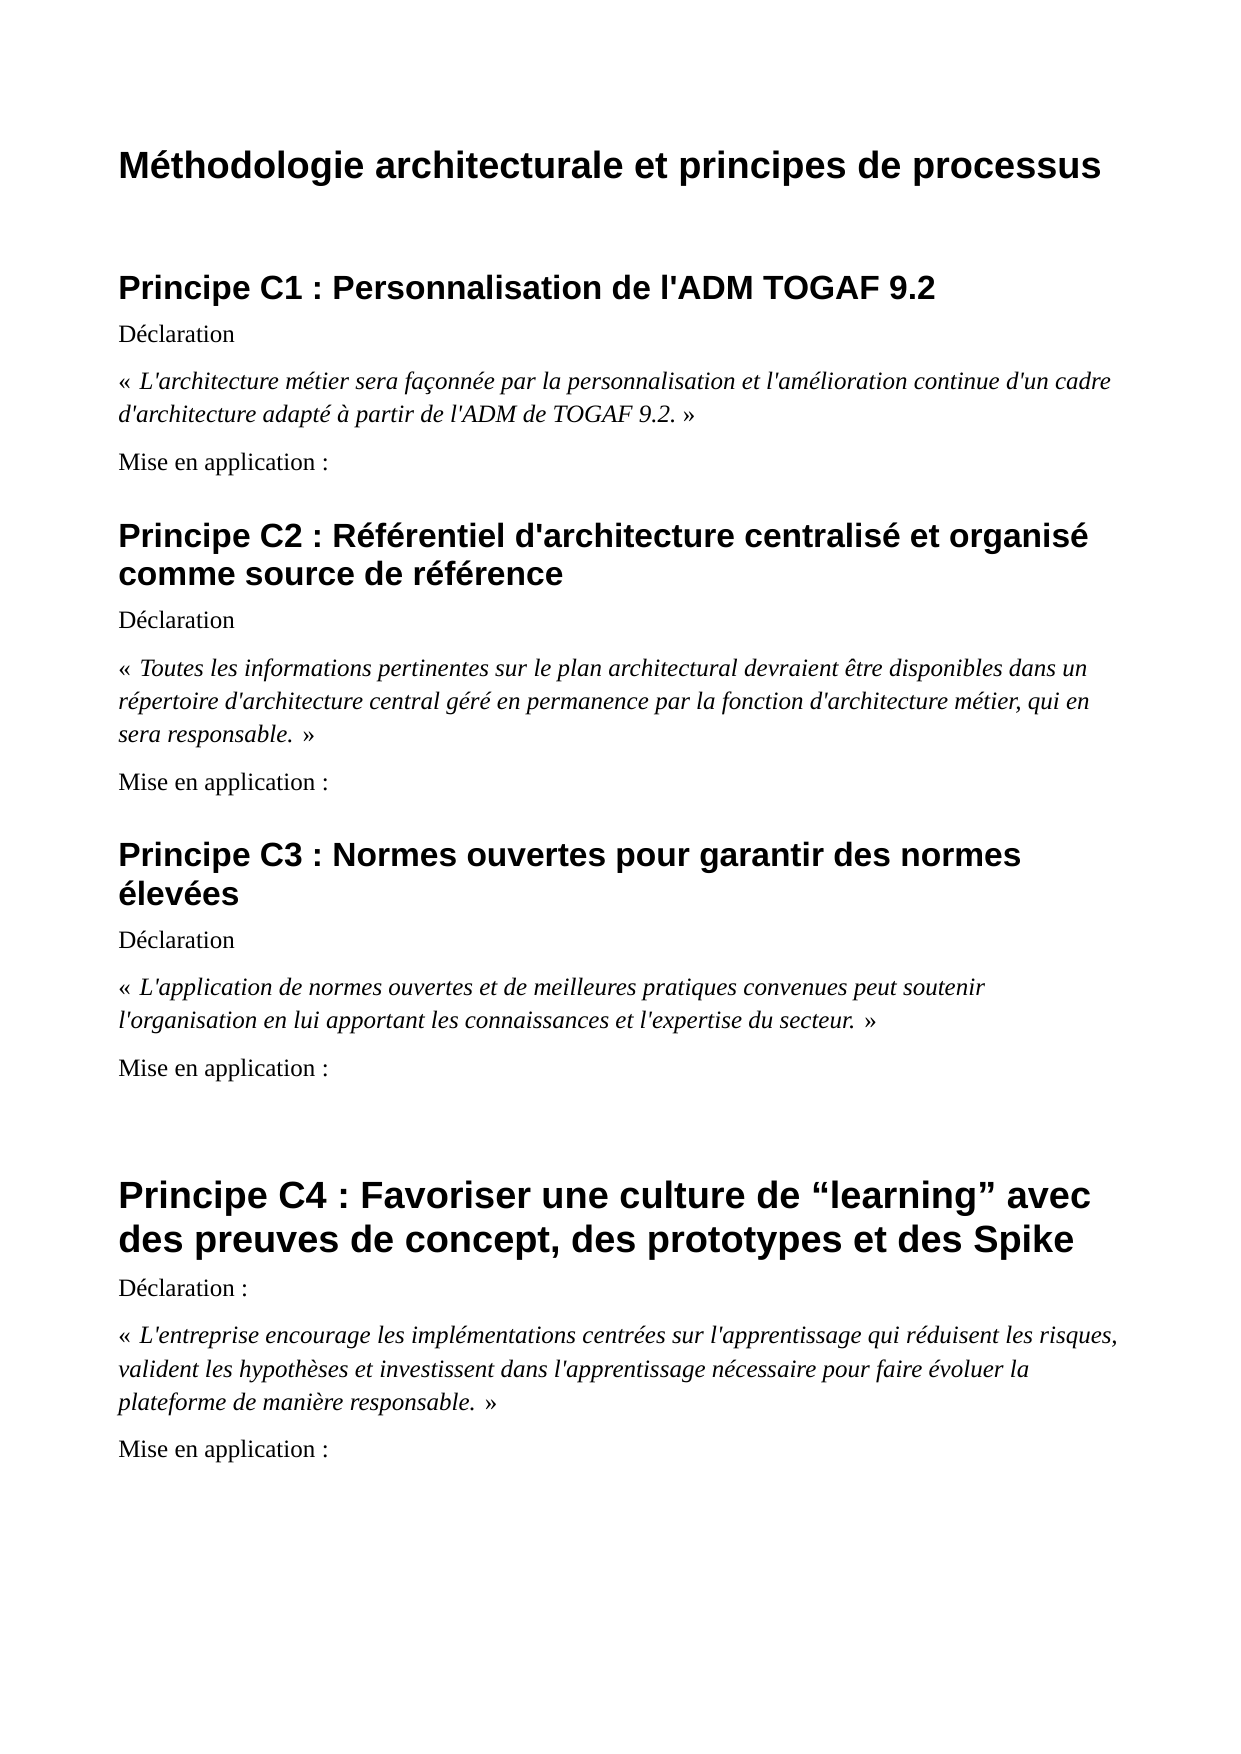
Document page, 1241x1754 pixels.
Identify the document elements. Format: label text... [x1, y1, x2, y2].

text « L'architecture métier sera façonnée par la personnalisation et l'amélioration continue d'un cadre d'architecture adapté à partir de l'ADM de TOGAF 9.2. » [118, 366, 1122, 428]
subtitle Principe C2 : Référentiel d'architecture centralisé et organisé comme source de référence [118, 516, 1122, 593]
subtitle Principe C4 : Favoriser une culture de “learning” avec des preuves de concept, des prototypes et des Spike [118, 1173, 1122, 1261]
subtitle Méthodologie architecturale et principes de processus [118, 143, 1122, 187]
text Déclaration [118, 605, 1122, 634]
text Déclaration [118, 319, 1122, 348]
text « Toutes les informations pertinentes sur le plan architectural devraient être disponibles dans un répertoire d'architecture central géré en permanence par la fonction d'architecture métier, qui en sera responsable. » [118, 653, 1122, 748]
text Déclaration : [118, 1273, 1122, 1302]
text Mise en application : [118, 1434, 1122, 1463]
text « L'application de normes ouvertes et de meilleures pratiques convenues peut soutenir l'organisation en lui apportant les connaissances et l'expertise du secteur. » [118, 972, 1122, 1034]
text Mise en application : [118, 447, 1122, 476]
subtitle Principe C1 : Personnalisation de l'ADM TOGAF 9.2 [118, 268, 1122, 306]
text Déclaration [118, 925, 1122, 953]
text « L'entreprise encourage les implémentations centrées sur l'apprentissage qui réduisent les risques, valident les hypothèses et investissent dans l'apprentissage nécessaire pour faire évoluer la plateforme de manière responsable. » [118, 1321, 1122, 1415]
text Mise en application : [118, 1053, 1122, 1082]
subtitle Principe C3 : Normes ouvertes pour garantir des normes élevées [118, 835, 1122, 912]
text Mise en application : [118, 767, 1122, 795]
